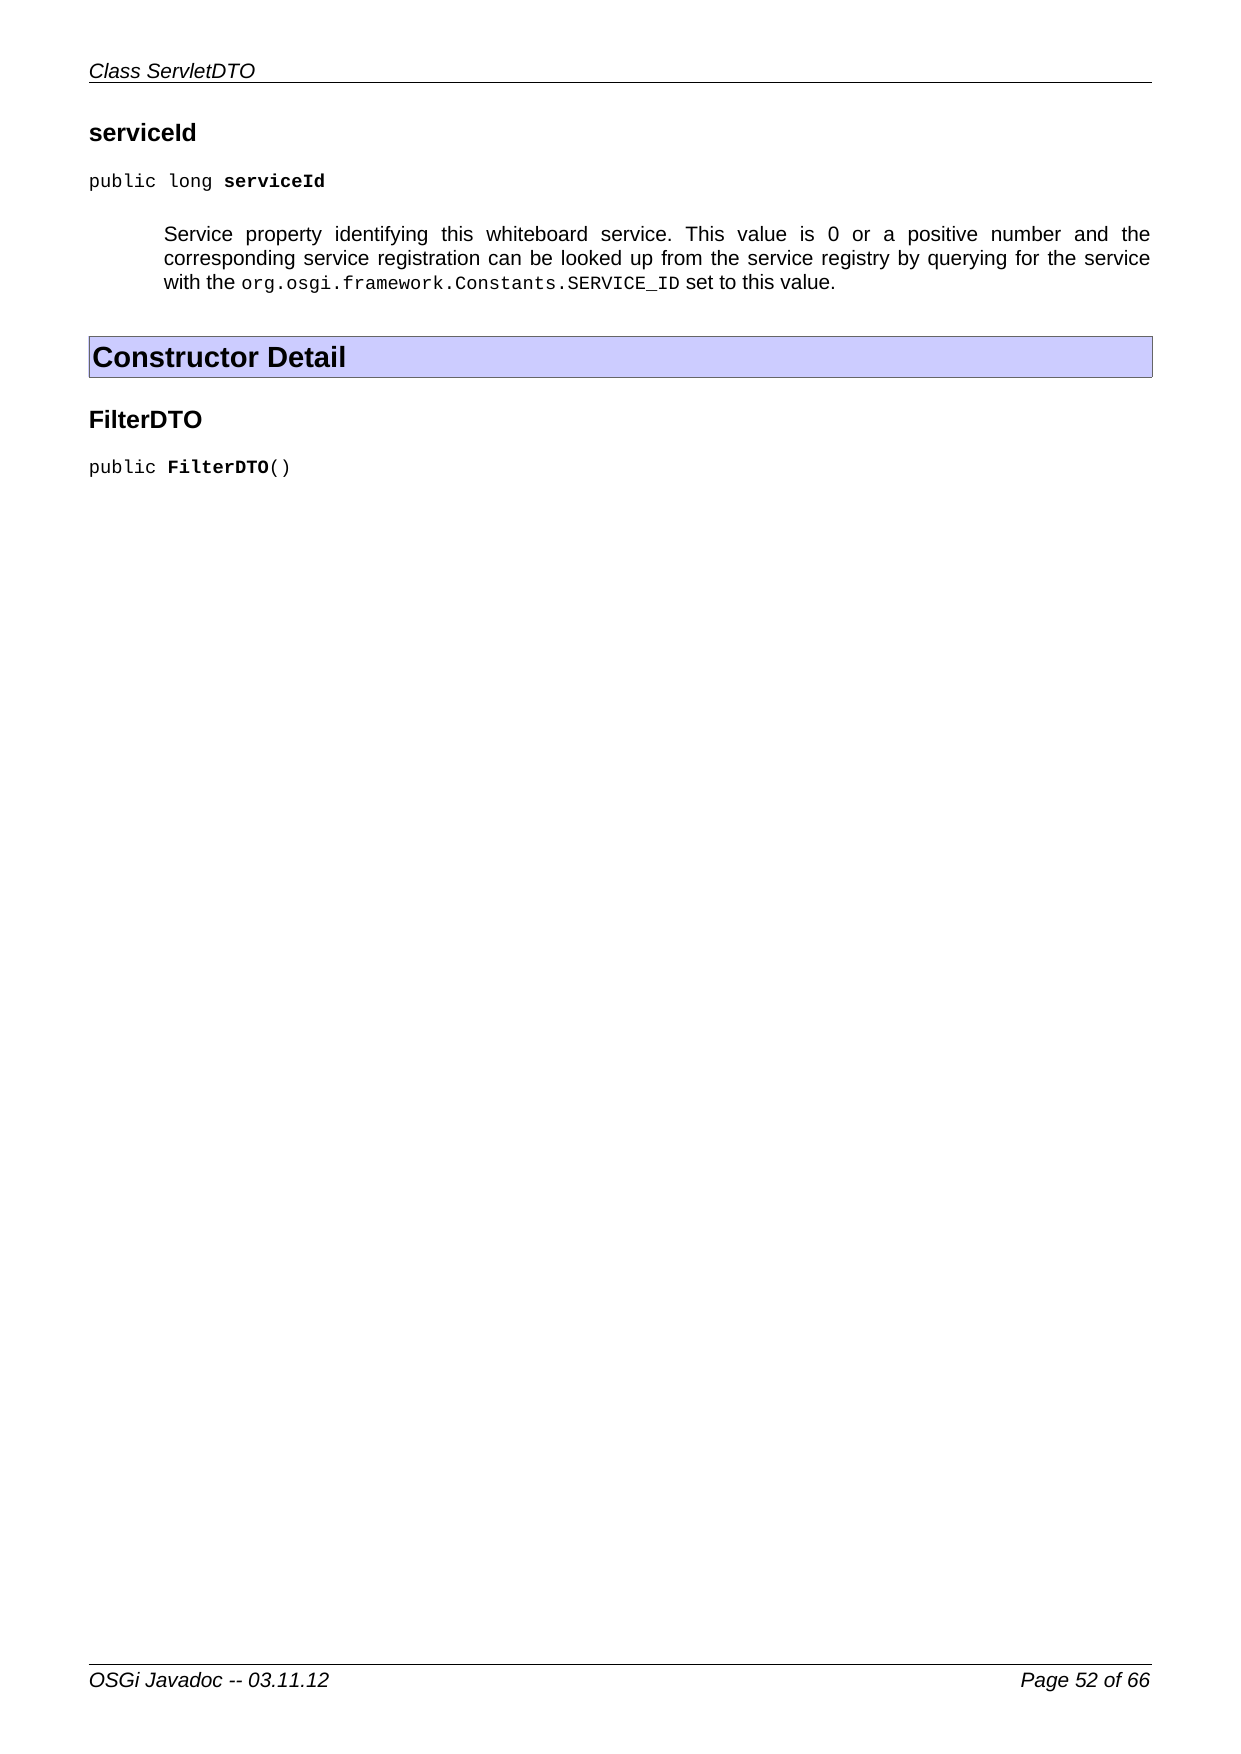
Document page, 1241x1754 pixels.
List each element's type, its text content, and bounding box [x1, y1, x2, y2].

text public long serviceId [88, 171, 1152, 193]
text Service property identifying this whiteboard service. This value is 0 or a positive number and the corresponding service registration can be looked up from the service registry by querying for the service with the org.osgi.framework.Constants.SERVICE_ID set to this value. [163, 222, 1152, 295]
subtitle serviceId [88, 118, 1152, 147]
text public FilterDTO() [88, 458, 1152, 479]
subtitle Constructor Detail [90, 337, 1152, 377]
subtitle FilterDTO [88, 405, 1152, 434]
